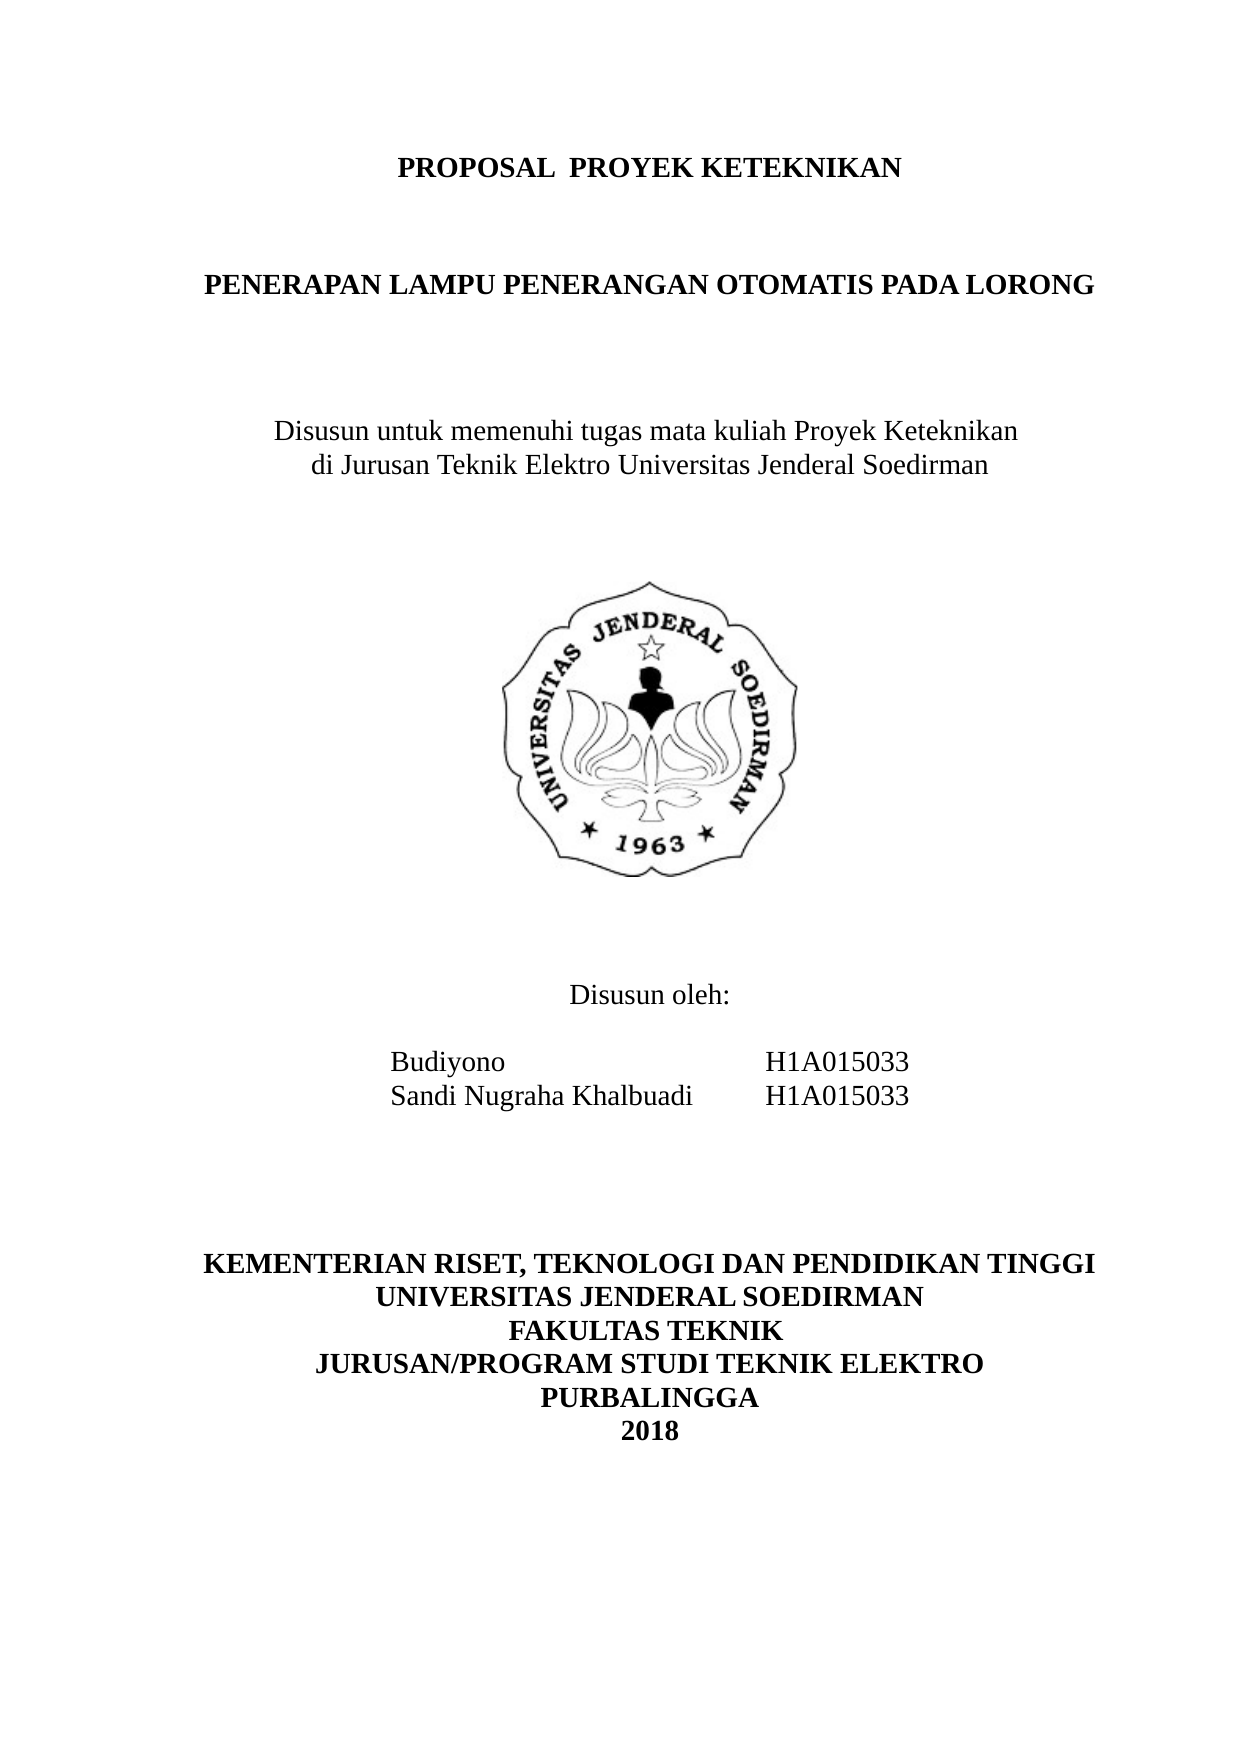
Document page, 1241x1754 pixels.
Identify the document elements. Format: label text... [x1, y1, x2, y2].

picture [501, 581, 798, 877]
subtitle Disusun oleh: [177, 977, 1122, 1011]
subtitle FAKULTAS TEKNIK [177, 1313, 1122, 1346]
subtitle UNIVERSITAS JENDERAL SOEDIRMAN [177, 1279, 1122, 1313]
subtitle 2018 [177, 1413, 1122, 1447]
subtitle KEMENTERIAN RISET, TEKNOLOGI DAN PENDIDIKAN TINGGI [177, 1246, 1122, 1279]
subtitle PURBALINGGA [177, 1380, 1122, 1413]
subtitle JURUSAN/PROGRAM STUDI TEKNIK ELEKTRO [177, 1346, 1122, 1380]
title PROPOSAL PROYEK Keteknikan [177, 150, 1122, 183]
title PENERAPAN LAMPU PENERANGAN OTOMATIS PADA LORONG [177, 267, 1122, 300]
subtitle Budiyono H1A015033 [177, 1044, 1122, 1078]
subtitle Sandi Nugraha Khalbuadi H1A015033 [177, 1078, 1122, 1112]
subtitle Disusun untuk memenuhi tugas mata kuliah Proyek Keteknikan di Jurusan Teknik Elektro Universitas Jenderal Soedirman [177, 413, 1122, 481]
